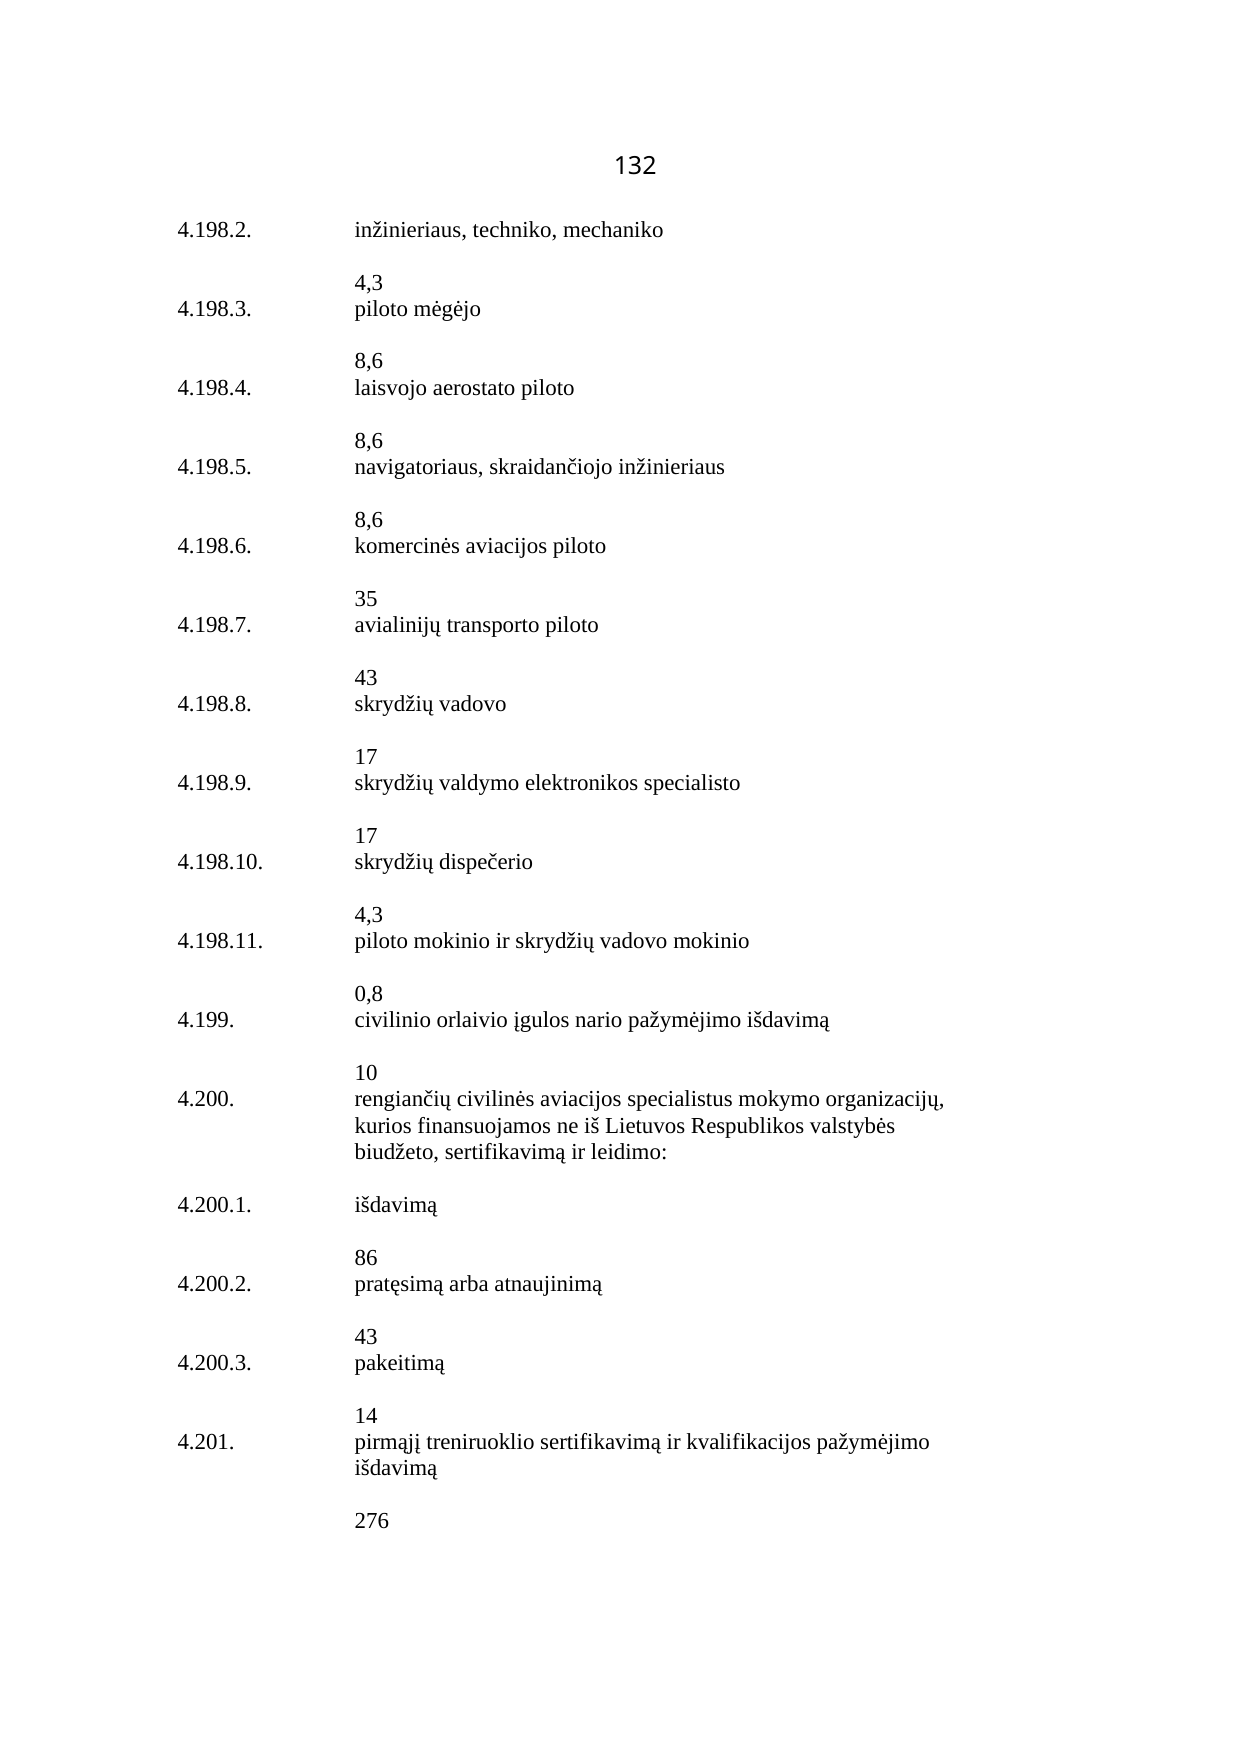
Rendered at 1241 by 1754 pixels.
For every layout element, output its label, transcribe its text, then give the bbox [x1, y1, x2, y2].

text 4.198.5. navigatoriaus, skraidančiojo inžinieriaus 8,6 [177, 453, 945, 532]
text 4.199. civilinio orlaivio įgulos nario pažymėjimo išdavimą 10 [177, 1006, 945, 1086]
text biudžeto, sertifikavimą ir leidimo: [354, 1138, 945, 1191]
text išdavimą 276 [354, 1454, 945, 1533]
text 4.200.3. pakeitimą 14 [177, 1349, 945, 1428]
text 4.198.3. piloto mėgėjo 8,6 [177, 295, 945, 374]
text 4.198.10. skrydžių dispečerio 4,3 [177, 848, 945, 927]
text 4.198.4. laisvojo aerostato piloto 8,6 [177, 374, 945, 453]
text 4.198.9. skrydžių valdymo elektronikos specialisto 17 [177, 769, 945, 848]
text 4.200.1. išdavimą 86 [177, 1191, 945, 1270]
text 4.198.6. komercinės aviacijos piloto 35 [177, 532, 945, 611]
text 4.198.7. avialinijų transporto piloto 43 [177, 611, 945, 690]
text 4.200.2. pratęsimą arba atnaujinimą 43 [177, 1270, 945, 1349]
text 4.198.2. inžinieriaus, techniko, mechaniko 4,3 [177, 216, 945, 295]
text 4.198.8. skrydžių vadovo 17 [177, 690, 945, 769]
text kurios finansuojamos ne iš Lietuvos Respublikos valstybės [354, 1112, 945, 1138]
text 4.200. rengiančių civilinės aviacijos specialistus mokymo organizacijų, [177, 1086, 945, 1112]
text 4.198.11. piloto mokinio ir skrydžių vadovo mokinio 0,8 [177, 927, 945, 1006]
text 4.201. pirmąjį treniruoklio sertifikavimą ir kvalifikacijos pažymėjimo [177, 1428, 945, 1454]
